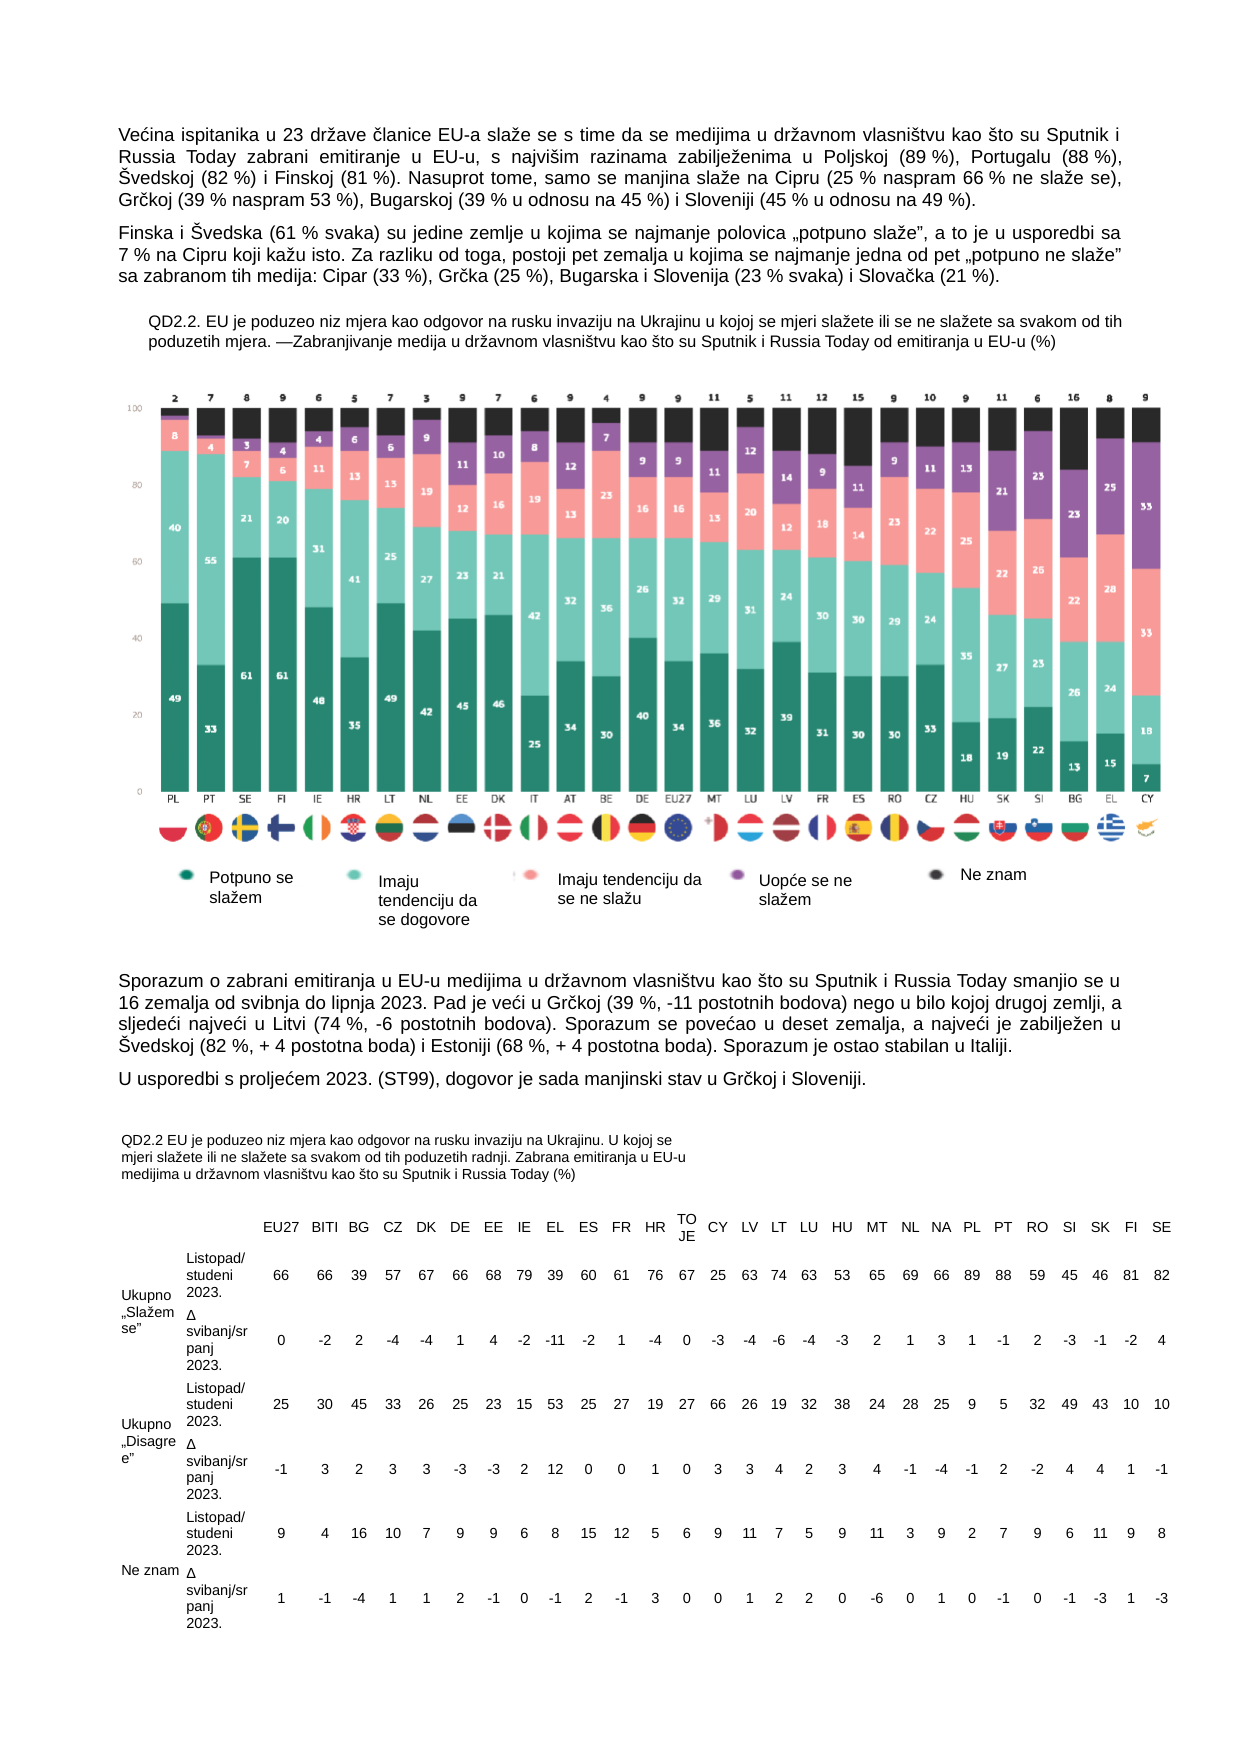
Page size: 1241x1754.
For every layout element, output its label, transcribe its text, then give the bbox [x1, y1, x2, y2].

table_cell 26 [409, 1376, 443, 1432]
table_header [825, 1129, 859, 1185]
table_cell 27 [605, 1376, 638, 1432]
table_cell -2 [572, 1304, 605, 1376]
table_cell TO JE [673, 1208, 701, 1247]
picture [164, 856, 951, 894]
table_cell 19 [638, 1376, 672, 1432]
table_cell SE [1145, 1208, 1178, 1247]
table_cell 79 [510, 1247, 538, 1303]
table_cell 43 [1084, 1376, 1117, 1432]
table_cell LU [793, 1208, 825, 1247]
table_cell 11 [859, 1505, 894, 1562]
table_cell -1 [1055, 1562, 1084, 1634]
table_cell -4 [341, 1562, 376, 1634]
table_cell -1 [1145, 1433, 1178, 1505]
table_cell 28 [895, 1376, 926, 1432]
table_cell 9 [1019, 1505, 1055, 1562]
table_cell 45 [1055, 1247, 1084, 1303]
table_cell 0 [701, 1562, 735, 1634]
table_cell NA [926, 1208, 957, 1247]
table_cell 2 [1019, 1304, 1055, 1376]
table_cell 6 [510, 1505, 538, 1562]
table_header [895, 1129, 926, 1185]
table_cell [118, 1185, 183, 1208]
table_cell 9 [1117, 1505, 1145, 1562]
table_cell 1 [638, 1433, 672, 1505]
table_cell [701, 1185, 735, 1208]
table_cell Listopad/studeni 2023. [183, 1376, 254, 1432]
table_cell [1145, 1185, 1178, 1208]
table_cell Δ svibanj/srpanj 2023. [183, 1562, 254, 1634]
table_cell 2 [341, 1433, 376, 1505]
table_cell 5 [793, 1505, 825, 1562]
table_cell 49 [1055, 1376, 1084, 1432]
table_cell RO [1019, 1208, 1055, 1247]
table_cell 61 [605, 1247, 638, 1303]
table_cell -1 [605, 1562, 638, 1634]
table_cell 32 [793, 1376, 825, 1432]
table_cell -3 [477, 1433, 510, 1505]
table_cell LV [735, 1208, 764, 1247]
table_cell 10 [1145, 1376, 1178, 1432]
table_cell 12 [538, 1433, 572, 1505]
table_cell 7 [764, 1505, 793, 1562]
table_header [1084, 1129, 1117, 1185]
table_cell 39 [341, 1247, 376, 1303]
table_cell [477, 1185, 510, 1208]
table_header [701, 1129, 735, 1185]
table_cell 88 [987, 1247, 1019, 1303]
table_cell [183, 1185, 254, 1208]
table_cell EU27 [254, 1208, 308, 1247]
table_cell FI [1117, 1208, 1145, 1247]
table_cell [638, 1185, 672, 1208]
table_cell PT [987, 1208, 1019, 1247]
table_cell 0 [825, 1562, 859, 1634]
table_cell SK [1084, 1208, 1117, 1247]
table_cell [538, 1185, 572, 1208]
table_cell -3 [1145, 1562, 1178, 1634]
table_cell 3 [701, 1433, 735, 1505]
table_cell 1 [605, 1304, 638, 1376]
table_cell 9 [477, 1505, 510, 1562]
table_cell 2 [510, 1433, 538, 1505]
table_cell -1 [254, 1433, 308, 1505]
table_cell -3 [1055, 1304, 1084, 1376]
table_cell 59 [1019, 1247, 1055, 1303]
table_cell 3 [376, 1433, 409, 1505]
table_cell 4 [859, 1433, 894, 1505]
table_cell PL [957, 1208, 987, 1247]
table_cell Listopad/studeni 2023. [183, 1247, 254, 1303]
table_cell ES [572, 1208, 605, 1247]
table_cell [376, 1185, 409, 1208]
table_cell [957, 1185, 987, 1208]
table_cell [673, 1185, 701, 1208]
table_cell 8 [538, 1505, 572, 1562]
table_cell 81 [1117, 1247, 1145, 1303]
table_cell [409, 1185, 443, 1208]
table_cell 7 [409, 1505, 443, 1562]
table_cell 30 [308, 1376, 341, 1432]
table_cell 65 [859, 1247, 894, 1303]
table_cell [764, 1185, 793, 1208]
table_cell 4 [1145, 1304, 1178, 1376]
table_cell -3 [701, 1304, 735, 1376]
table_cell 1 [926, 1562, 957, 1634]
table_cell 66 [254, 1247, 308, 1303]
table_cell 16 [341, 1505, 376, 1562]
table_cell 2 [859, 1304, 894, 1376]
table_cell [1019, 1185, 1055, 1208]
table_cell 60 [572, 1247, 605, 1303]
table_cell -4 [926, 1433, 957, 1505]
table_cell [1055, 1185, 1084, 1208]
table_cell 0 [572, 1433, 605, 1505]
table_cell Ukupno „Disagree” [118, 1376, 183, 1505]
text Sporazum o zabrani emitiranja u EU-u medijima u državnom vlasništvu kao što su Sputnik i Russia Today smanjio se u 16 zemalja od svibnja do lipnja 2023. Pad je veći u Grčkoj (39 %, -11 postotnih bodova) nego u bilo kojoj drugoj zemlji, a sljedeći najveći u Litvi (74 %, -6 postotnih bodova). Sporazum se povećao u deset zemalja, a najveći je zabilježen u Švedskoj (82 %, + 4 postotna boda) i Estoniji (68 %, + 4 postotna boda). Sporazum je ostao stabilan u Italiji. [118, 970, 1122, 1056]
table_cell 0 [605, 1433, 638, 1505]
table_header [1117, 1129, 1145, 1185]
table_cell 63 [735, 1247, 764, 1303]
table_cell 45 [341, 1376, 376, 1432]
table_cell 3 [638, 1562, 672, 1634]
table_cell 67 [673, 1247, 701, 1303]
table_cell [443, 1185, 477, 1208]
table_cell 1 [254, 1562, 308, 1634]
table_cell 5 [987, 1376, 1019, 1432]
table_cell BG [341, 1208, 376, 1247]
table_cell -1 [895, 1433, 926, 1505]
table_cell 4 [764, 1433, 793, 1505]
table_cell [254, 1185, 308, 1208]
table_cell 0 [673, 1433, 701, 1505]
table_cell DE [443, 1208, 477, 1247]
table_cell 76 [638, 1247, 672, 1303]
table_cell -1 [308, 1562, 341, 1634]
table_cell 3 [409, 1433, 443, 1505]
table_header [793, 1129, 825, 1185]
table_cell -1 [987, 1562, 1019, 1634]
table_cell 0 [957, 1562, 987, 1634]
table_cell 27 [673, 1376, 701, 1432]
text Većina ispitanika u 23 države članice EU-a slaže se s time da se medijima u državnom vlasništvu kao što su Sputnik i Russia Today zabrani emitiranje u EU-u, s najvišim razinama zabilježenima u Poljskoj (89 %), Portugalu (88 %), Švedskoj (82 %) i Finskoj (81 %). Nasuprot tome, samo se manjina slaže na Cipru (25 % naspram 66 % ne slaže se), Grčkoj (39 % naspram 53 %), Bugarskoj (39 % u odnosu na 45 %) i Sloveniji (45 % u odnosu na 49 %). [118, 124, 1122, 210]
table_cell -4 [376, 1304, 409, 1376]
table_cell 3 [825, 1433, 859, 1505]
table_cell 2 [572, 1562, 605, 1634]
table_header [987, 1129, 1019, 1185]
table_header [1055, 1129, 1084, 1185]
table_cell 9 [957, 1376, 987, 1432]
table_cell -11 [538, 1304, 572, 1376]
table_cell [1117, 1185, 1145, 1208]
table_cell -1 [477, 1562, 510, 1634]
table_cell 0 [673, 1304, 701, 1376]
table_cell 39 [538, 1247, 572, 1303]
table_cell 1 [957, 1304, 987, 1376]
table_cell Δ svibanj/srpanj 2023. [183, 1304, 254, 1376]
table_header [926, 1129, 957, 1185]
table_cell 66 [308, 1247, 341, 1303]
table_cell 4 [1084, 1433, 1117, 1505]
table_cell 2 [341, 1304, 376, 1376]
table_cell -1 [538, 1562, 572, 1634]
table_cell 2 [764, 1562, 793, 1634]
table_cell 12 [605, 1505, 638, 1562]
table_cell [793, 1185, 825, 1208]
table_cell CZ [376, 1208, 409, 1247]
table_cell [825, 1185, 859, 1208]
table_cell 46 [1084, 1247, 1117, 1303]
table_cell 9 [926, 1505, 957, 1562]
table_cell -2 [510, 1304, 538, 1376]
table_cell 33 [376, 1376, 409, 1432]
table_cell -6 [764, 1304, 793, 1376]
table_cell 82 [1145, 1247, 1178, 1303]
table_header [957, 1129, 987, 1185]
picture [118, 387, 1170, 846]
table_cell [308, 1185, 341, 1208]
table_cell 3 [926, 1304, 957, 1376]
table_cell -3 [1084, 1562, 1117, 1634]
table_cell 4 [1055, 1433, 1084, 1505]
table_cell 24 [859, 1376, 894, 1432]
table_cell 2 [957, 1505, 987, 1562]
table_cell EE [477, 1208, 510, 1247]
table_cell 6 [673, 1505, 701, 1562]
table_cell IE [510, 1208, 538, 1247]
table_cell 11 [1084, 1505, 1117, 1562]
table_cell 10 [376, 1505, 409, 1562]
table_cell 66 [926, 1247, 957, 1303]
table_cell BITI [308, 1208, 341, 1247]
table_cell [118, 1208, 183, 1247]
table_cell 6 [1055, 1505, 1084, 1562]
table_cell -4 [409, 1304, 443, 1376]
table_cell 1 [409, 1562, 443, 1634]
table_cell 9 [825, 1505, 859, 1562]
table_cell 1 [1117, 1433, 1145, 1505]
table_cell -4 [735, 1304, 764, 1376]
table_cell [572, 1185, 605, 1208]
table_cell [183, 1208, 254, 1247]
table_cell 25 [926, 1376, 957, 1432]
table_cell 0 [254, 1304, 308, 1376]
table_cell -2 [308, 1304, 341, 1376]
table_cell 4 [308, 1505, 341, 1562]
table_cell 53 [538, 1376, 572, 1432]
table_cell CY [701, 1208, 735, 1247]
table_cell 74 [764, 1247, 793, 1303]
table_cell 53 [825, 1247, 859, 1303]
table_cell 1 [735, 1562, 764, 1634]
table_cell [895, 1185, 926, 1208]
table_cell -1 [1084, 1304, 1117, 1376]
table_cell HR [638, 1208, 672, 1247]
table_cell 38 [825, 1376, 859, 1432]
table_cell 2 [987, 1433, 1019, 1505]
table_cell 67 [409, 1247, 443, 1303]
table_cell 69 [895, 1247, 926, 1303]
table_cell 57 [376, 1247, 409, 1303]
table_header QD2.2 EU je poduzeo niz mjera kao odgovor na rusku invaziju na Ukrajinu. U kojoj se mjeri slažete ili ne slažete sa svakom od tih poduzetih radnji. Zabrana emitiranja u EU-u medijima u državnom vlasništvu kao što su Sputnik i Russia Today (%) [118, 1129, 701, 1185]
table_cell 26 [735, 1376, 764, 1432]
table_cell 25 [443, 1376, 477, 1432]
table_cell -1 [987, 1304, 1019, 1376]
table_cell 89 [957, 1247, 987, 1303]
table_cell 23 [477, 1376, 510, 1432]
table_cell 9 [443, 1505, 477, 1562]
table_cell 0 [895, 1562, 926, 1634]
table_cell 3 [735, 1433, 764, 1505]
table_cell 3 [308, 1433, 341, 1505]
table_cell 15 [510, 1376, 538, 1432]
table_cell -2 [1117, 1304, 1145, 1376]
table_cell 7 [987, 1505, 1019, 1562]
table_cell 1 [895, 1304, 926, 1376]
table_cell 9 [701, 1505, 735, 1562]
table_cell -1 [957, 1433, 987, 1505]
table_cell [859, 1185, 894, 1208]
table_cell 25 [701, 1247, 735, 1303]
table_cell 2 [443, 1562, 477, 1634]
table_header [735, 1129, 764, 1185]
table_cell 1 [443, 1304, 477, 1376]
table_cell [341, 1185, 376, 1208]
table_cell DK [409, 1208, 443, 1247]
table_cell 0 [1019, 1562, 1055, 1634]
table_cell 9 [254, 1505, 308, 1562]
table_cell 63 [793, 1247, 825, 1303]
table_cell -2 [1019, 1433, 1055, 1505]
table_cell Ne znam [118, 1505, 183, 1634]
table_cell EL [538, 1208, 572, 1247]
table_cell NL [895, 1208, 926, 1247]
table_cell 11 [735, 1505, 764, 1562]
table_cell 3 [895, 1505, 926, 1562]
table_cell 5 [638, 1505, 672, 1562]
table_cell Ukupno „Slažem se” [118, 1247, 183, 1376]
text Finska i Švedska (61 % svaka) su jedine zemlje u kojima se najmanje polovica „potpuno slaže”, a to je u usporedbi sa 7 % na Cipru koji kažu isto. Za razliku od toga, postoji pet zemalja u kojima se najmanje jedna od pet „potpuno ne slaže” sa zabranom tih medija: Cipar (33 %), Grčka (25 %), Bugarska i Slovenija (23 % svaka) i Slovačka (21 %). [118, 222, 1122, 287]
table_cell 0 [510, 1562, 538, 1634]
table_cell 8 [1145, 1505, 1178, 1562]
table_header [1145, 1129, 1178, 1185]
table_cell 1 [376, 1562, 409, 1634]
table_cell [1084, 1185, 1117, 1208]
table_cell 1 [1117, 1562, 1145, 1634]
table_cell -6 [859, 1562, 894, 1634]
table_cell Listopad/studeni 2023. [183, 1505, 254, 1562]
table_cell 66 [701, 1376, 735, 1432]
table_cell [926, 1185, 957, 1208]
table_cell 25 [572, 1376, 605, 1432]
table_cell [605, 1185, 638, 1208]
table_cell 4 [477, 1304, 510, 1376]
table_cell Δ svibanj/srpanj 2023. [183, 1433, 254, 1505]
table_cell MT [859, 1208, 894, 1247]
table_cell FR [605, 1208, 638, 1247]
table_cell [510, 1185, 538, 1208]
table_cell LT [764, 1208, 793, 1247]
table_cell 2 [793, 1433, 825, 1505]
table_header [1019, 1129, 1055, 1185]
table_cell -4 [793, 1304, 825, 1376]
table_cell 15 [572, 1505, 605, 1562]
table_cell [987, 1185, 1019, 1208]
table_cell -4 [638, 1304, 672, 1376]
table_cell 68 [477, 1247, 510, 1303]
table_cell 0 [673, 1562, 701, 1634]
table_cell 66 [443, 1247, 477, 1303]
table_cell 32 [1019, 1376, 1055, 1432]
table_cell [735, 1185, 764, 1208]
table_cell HU [825, 1208, 859, 1247]
table_cell -3 [825, 1304, 859, 1376]
table_cell 10 [1117, 1376, 1145, 1432]
text U usporedbi s proljećem 2023. (ST99), dogovor je sada manjinski stav u Grčkoj i Sloveniji. [118, 1068, 1122, 1090]
table_header [764, 1129, 793, 1185]
table_cell SI [1055, 1208, 1084, 1247]
table_cell 2 [793, 1562, 825, 1634]
table_cell 19 [764, 1376, 793, 1432]
table_header [859, 1129, 894, 1185]
table_cell -3 [443, 1433, 477, 1505]
table_cell 25 [254, 1376, 308, 1432]
